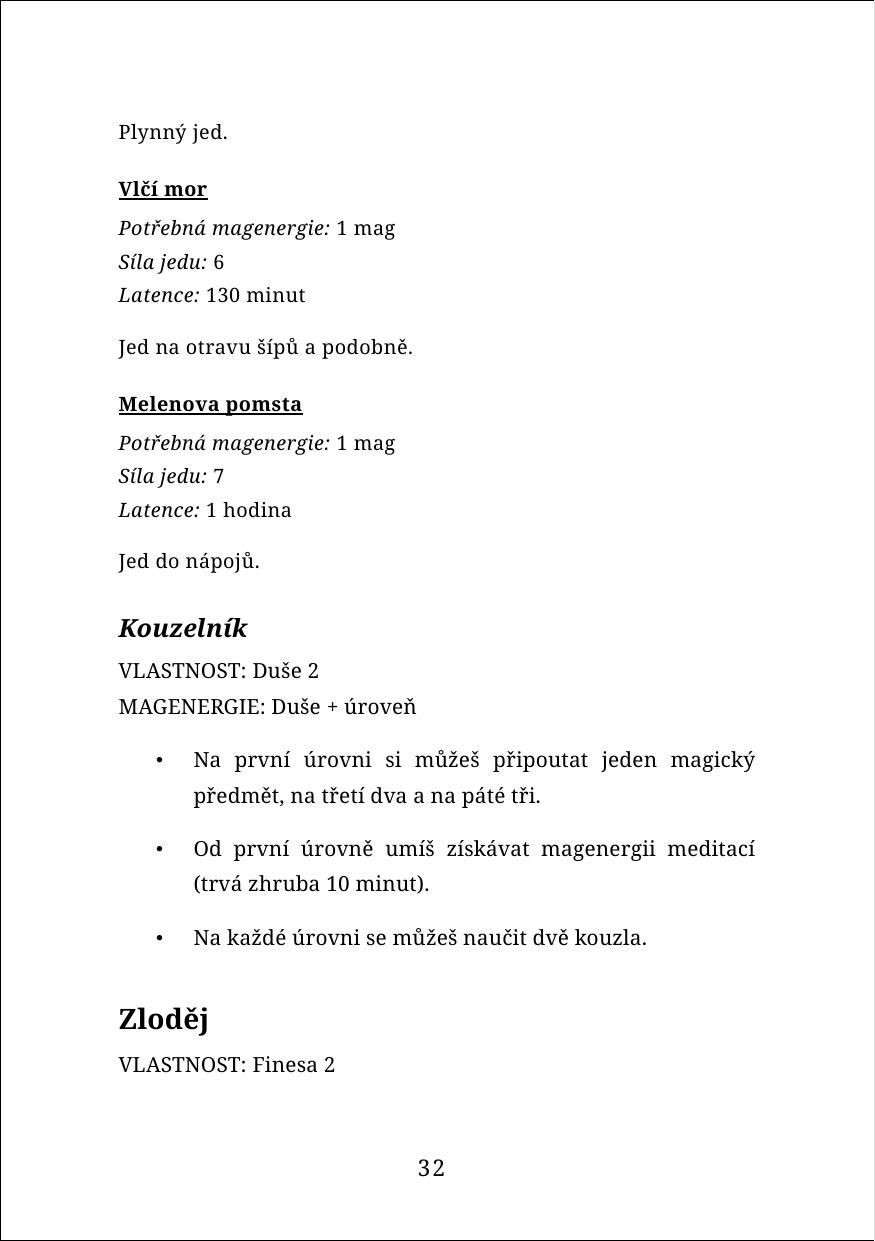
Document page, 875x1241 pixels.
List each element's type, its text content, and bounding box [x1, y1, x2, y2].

text Potřebná magenergie: 1 mag Síla jedu: 7 Latence: 1 hodina [118, 429, 756, 523]
subtitle Melenova pomsta [118, 390, 756, 417]
text VLASTNOST: Duše 2 MAGENERGIE: Duše + úroveň [118, 657, 756, 721]
subtitle Kouzelník [118, 611, 756, 645]
text VLASTNOST: Finesa 2 [118, 1050, 756, 1078]
text Jed do nápojů. [118, 548, 756, 574]
text Potřebná magenergie: 1 mag Síla jedu: 6 Latence: 130 minut [118, 214, 756, 308]
text Plynný jed. [118, 118, 756, 145]
text Jed na otravu šípů a podobně. [118, 333, 756, 360]
list Od první úrovně umíš získávat magenergii meditací (trvá zhruba 10 minut). [156, 834, 756, 898]
list Na první úrovni si můžeš připoutat jeden magický předmět, na třetí dva a na páté tři. [156, 745, 756, 809]
subtitle Vlčí mor [118, 176, 756, 202]
subtitle Zloděj [118, 1000, 756, 1038]
list Na každé úrovni se můžeš naučit dvě kouzla. [156, 923, 756, 951]
